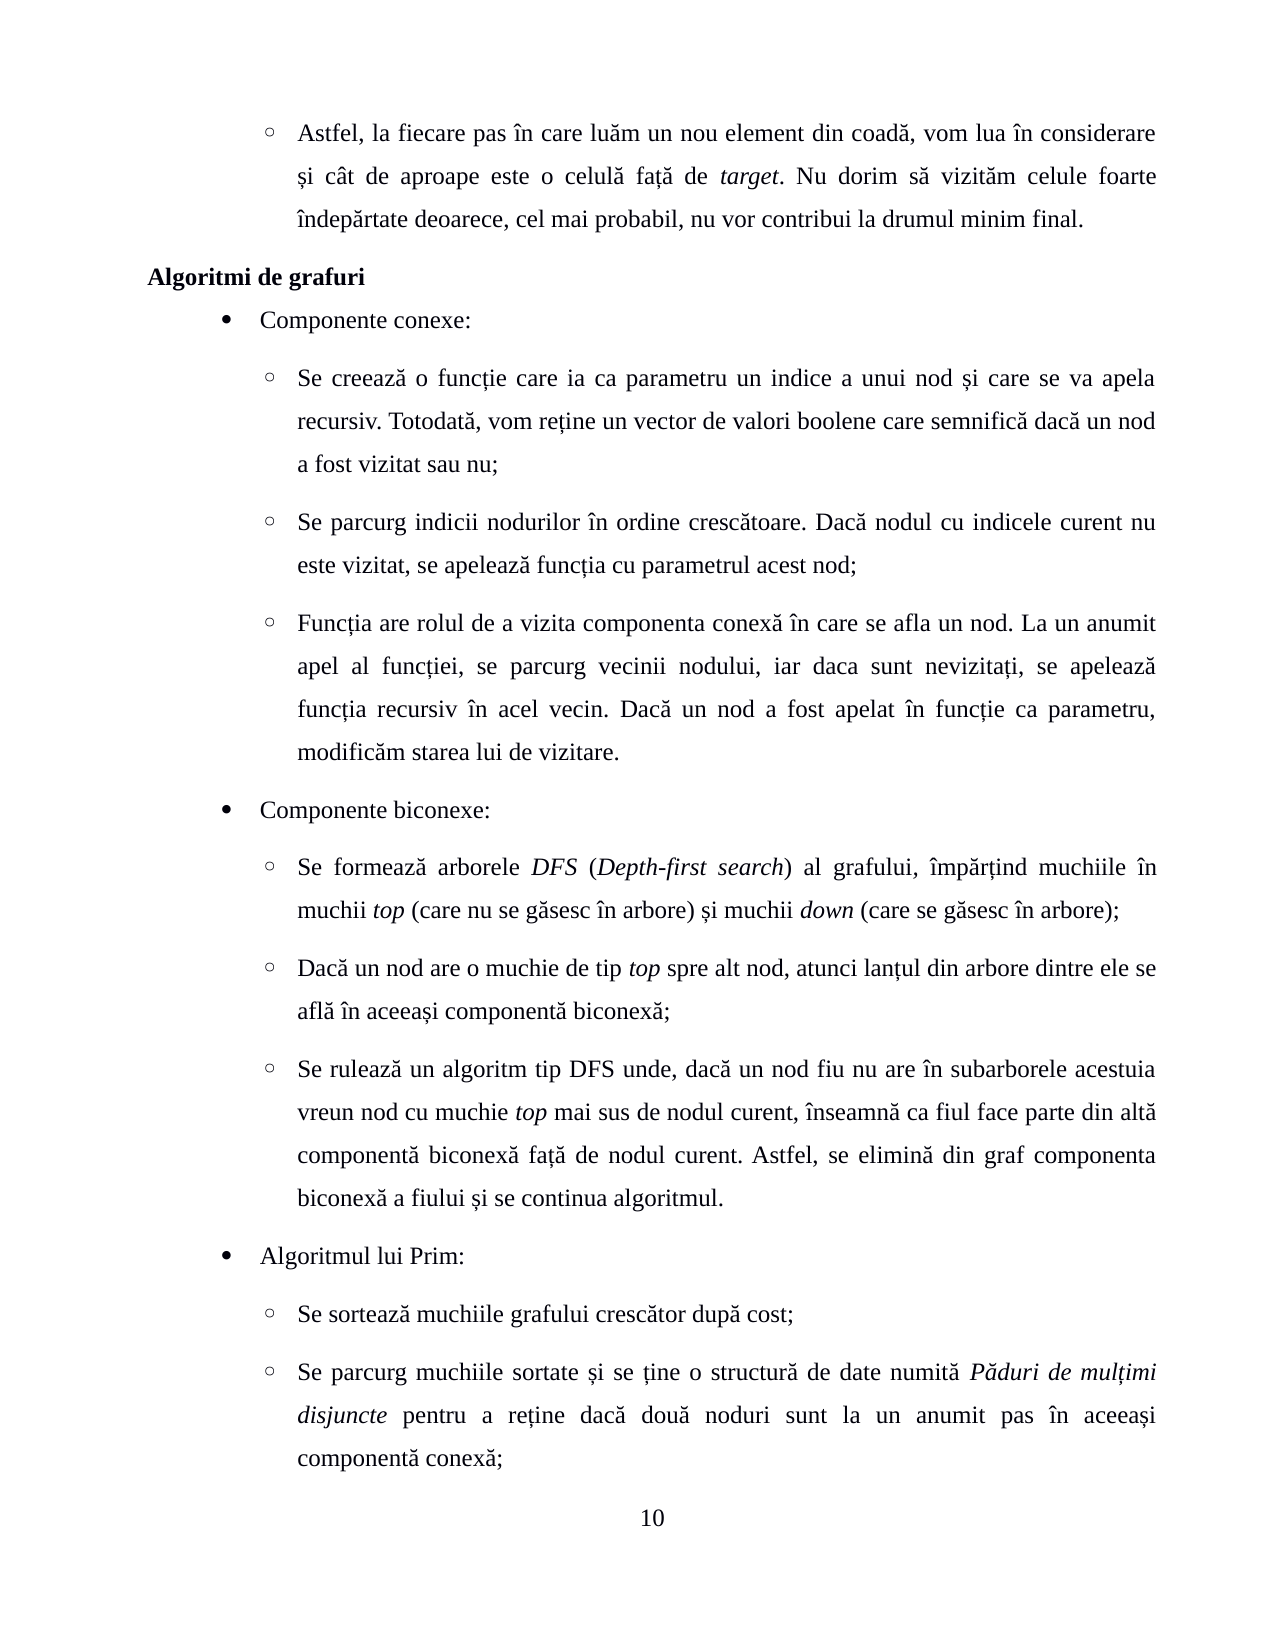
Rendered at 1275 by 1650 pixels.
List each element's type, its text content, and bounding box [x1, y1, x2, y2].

list Se formează arborele DFS (Depth-first search) al grafului, împărțind muchiile în muchii top (care nu se găsesc în arbore) și muchii down (care se găsesc în arbore); [259, 852, 1157, 924]
list Componente conexe: [222, 305, 1157, 334]
list Funcția are rolul de a vizita componenta conexă în care se afla un nod. La un anumit apel al funcției, se parcurg vecinii nodului, iar daca sunt nevizitați, se apelează funcția recursiv în acel vecin. Dacă un nod a fost apelat în funcție ca parametru, modificăm starea lui de vizitare. [259, 608, 1157, 766]
list Astfel, la fiecare pas în care luăm un nou element din coadă, vom lua în considerare și cât de aproape este o celulă față de target. Nu dorim să vizităm celule foarte îndepărtate deoarece, cel mai probabil, nu vor contribui la drumul minim final. [259, 118, 1157, 233]
list Componente biconexe: [222, 795, 1157, 823]
list Se parcurg muchiile sortate și se ține o structură de date numită Păduri de mulțimi disjuncte pentru a reține dacă două noduri sunt la un anumit pas în aceeași componentă conexă; [259, 1357, 1157, 1472]
list Se parcurg indicii nodurilor în ordine crescătoare. Dacă nodul cu indicele curent nu este vizitat, se apelează funcția cu parametrul acest nod; [259, 507, 1157, 579]
list Dacă un nod are o muchie de tip top spre alt nod, atunci lanțul din arbore dintre ele se află în aceeași componentă biconexă; [259, 953, 1157, 1025]
list Se creează o funcție care ia ca parametru un indice a unui nod și care se va apela recursiv. Totodată, vom reține un vector de valori boolene care semnifică dacă un nod a fost vizitat sau nu; [259, 363, 1157, 478]
text Algoritmi de grafuri [147, 262, 1157, 291]
list Algoritmul lui Prim: [222, 1241, 1157, 1270]
list Se sortează muchiile grafului crescător după cost; [259, 1299, 1157, 1328]
list Se rulează un algoritm tip DFS unde, dacă un nod fiu nu are în subarborele acestuia vreun nod cu muchie top mai sus de nodul curent, înseamnă ca fiul face parte din altă componentă biconexă față de nodul curent. Astfel, se elimină din graf componenta biconexă a fiului și se continua algoritmul. [259, 1054, 1157, 1212]
